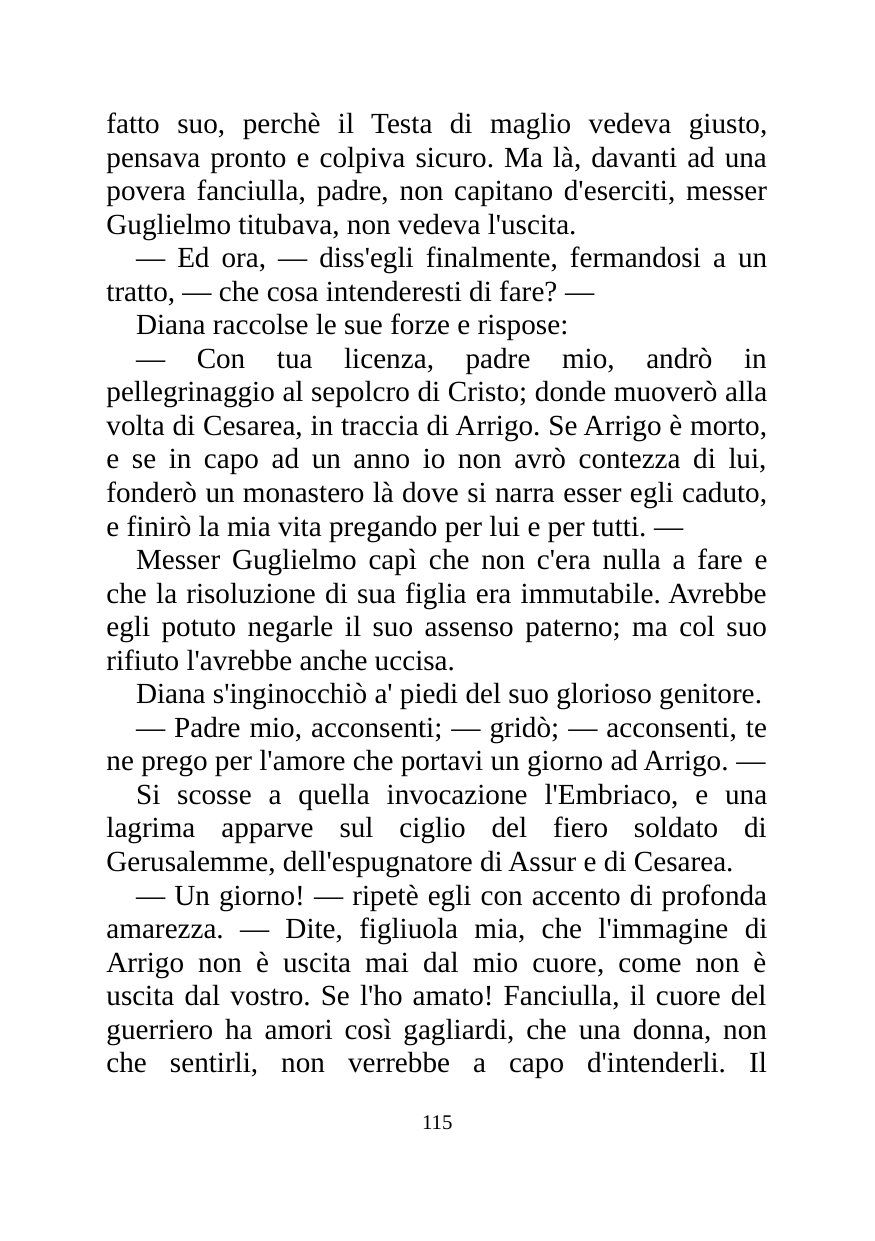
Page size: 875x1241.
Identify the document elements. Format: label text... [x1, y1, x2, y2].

text — Un giorno! — ripetè egli con accento di profonda amarezza. — Dite, figliuola mia, che l'immagine di Arrigo non è uscita mai dal mio cuore, come non è uscita dal vostro. Se l'ho amato! Fanciulla, il cuore del guerriero ha amori così gagliardi, che una donna, non che sentirli, non verrebbe a capo d'intenderli. Il [106, 878, 768, 1079]
text Messer Guglielmo capì che non c'era nulla a fare e che la risoluzione di sua figlia era immutabile. Avrebbe egli potuto negarle il suo assenso paterno; ma col suo rifiuto l'avrebbe anche uccisa. [106, 542, 768, 676]
text — Con tua licenza, padre mio, andrò in pellegrinaggio al sepolcro di Cristo; donde muoverò alla volta di Cesarea, in traccia di Arrigo. Se Arrigo è morto, e se in capo ad un anno io non avrò contezza di lui, fonderò un monastero là dove si narra esser egli caduto, e finirò la mia vita pregando per lui e per tutti. — [106, 341, 768, 542]
text — Padre mio, acconsenti; — gridò; — acconsenti, te ne prego per l'amore che portavi un giorno ad Arrigo. — [106, 710, 768, 777]
text Diana raccolse le sue forze e rispose: [106, 307, 768, 341]
text Si scosse a quella invocazione l'Embriaco, e una lagrima apparve sul ciglio del fiero soldato di Gerusalemme, dell'espugnatore di Assur e di Cesarea. [106, 777, 768, 878]
text Diana s'inginocchiò a' piedi del suo glorioso genitore. [106, 676, 768, 710]
text — Ed ora, — diss'egli finalmente, fermandosi a un tratto, — che cosa intenderesti di fare? — [106, 240, 768, 307]
text fatto suo, perchè il Testa di maglio vedeva giusto, pensava pronto e colpiva sicuro. Ma là, davanti ad una povera fanciulla, padre, non capitano d'eserciti, messer Guglielmo titubava, non vedeva l'uscita. [106, 106, 768, 240]
